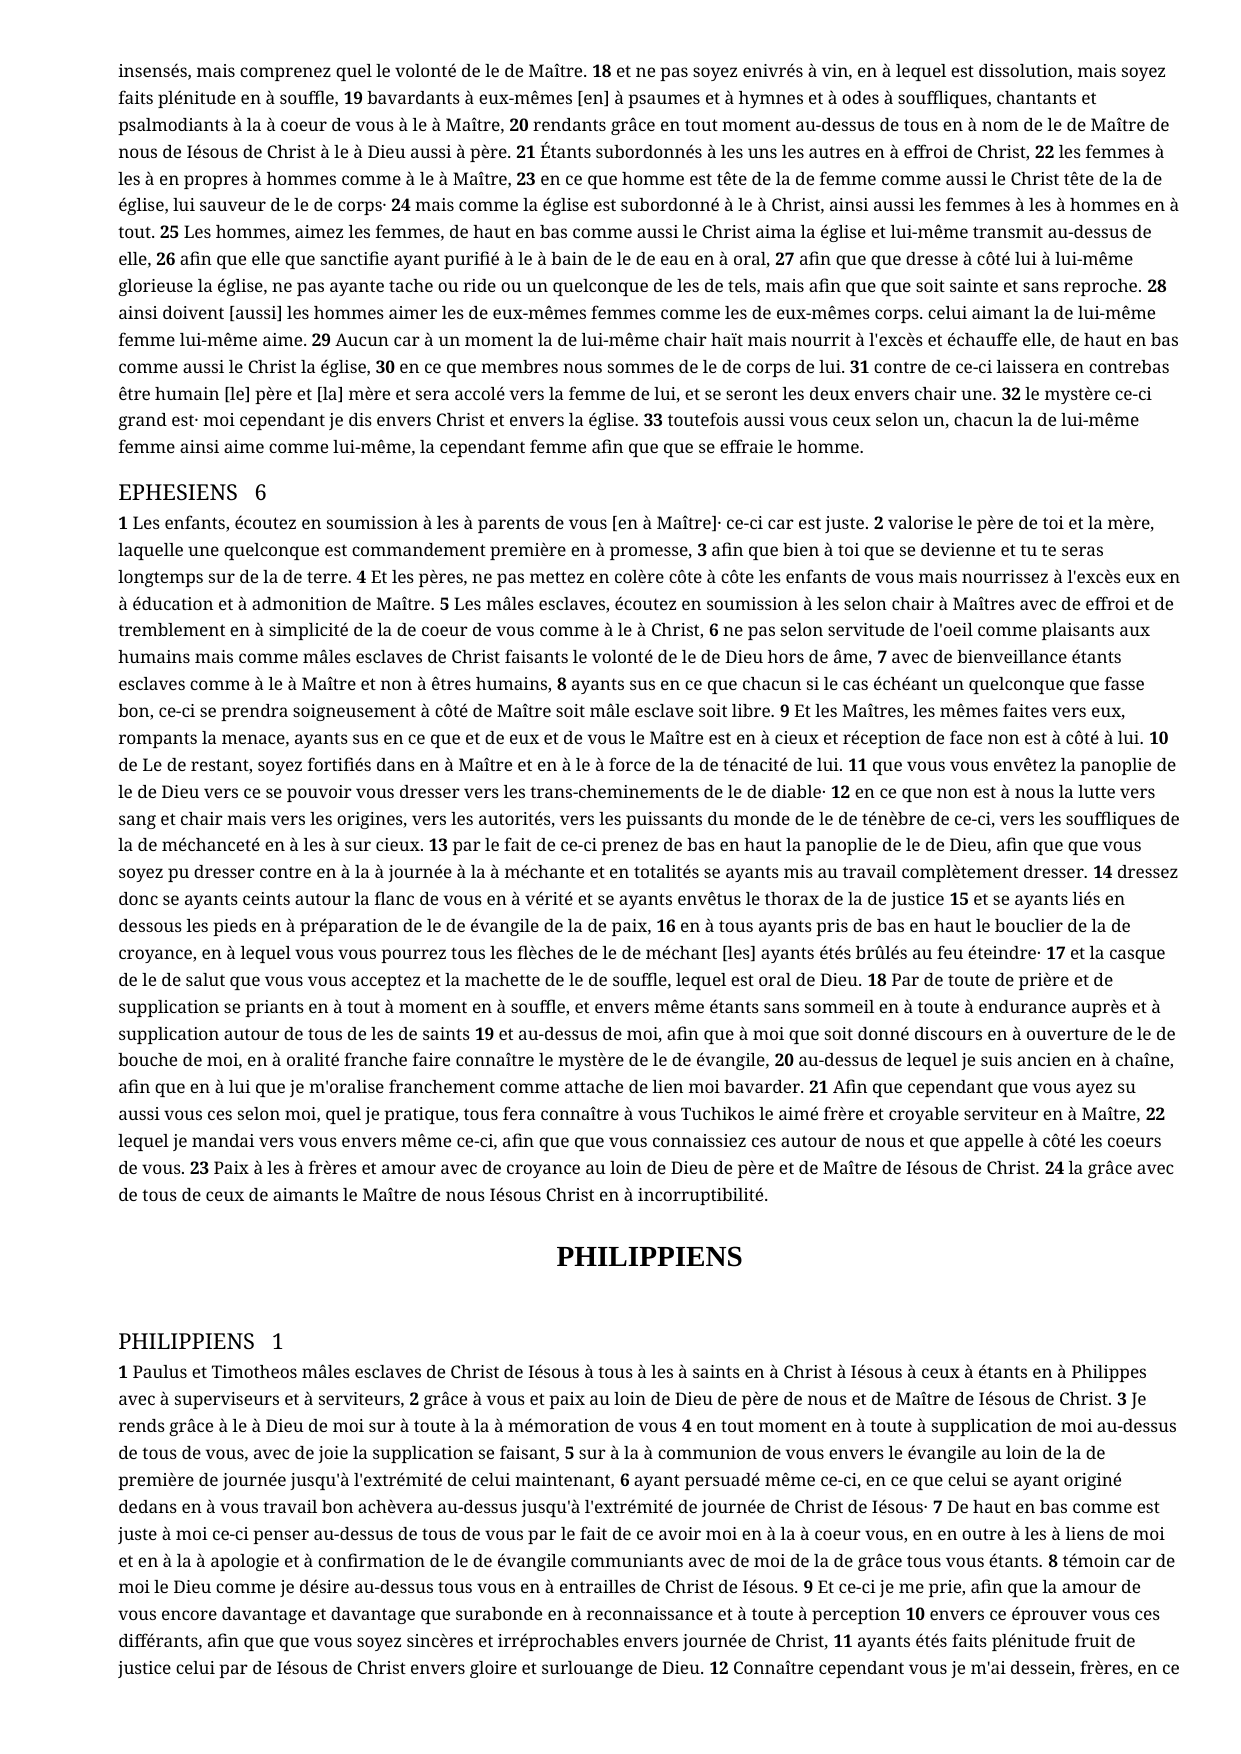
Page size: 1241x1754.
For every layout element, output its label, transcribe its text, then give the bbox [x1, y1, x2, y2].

text 1 Paulus et Timotheos mâles esclaves de Christ de Iésous à tous à les à saints en à Christ à Iésous à ceux à étants en à Philippes avec à superviseurs et à serviteurs, 2 grâce à vous et paix au loin de Dieu de père de nous et de Maître de Iésous de Christ. 3 Je rends grâce à le à Dieu de moi sur à toute à la à mémoration de vous 4 en tout moment en à toute à supplication de moi au-dessus de tous de vous, avec de joie la supplication se faisant, 5 sur à la à communion de vous envers le évangile au loin de la de première de journée jusqu'à l'extrémité de celui maintenant, 6 ayant persuadé même ce-ci, en ce que celui se ayant originé dedans en à vous travail bon achèvera au-dessus jusqu'à l'extrémité de journée de Christ de Iésous· 7 De haut en bas comme est juste à moi ce-ci penser au-dessus de tous de vous par le fait de ce avoir moi en à la à coeur vous, en en outre à les à liens de moi et en à la à apologie et à confirmation de le de évangile communiants avec de moi de la de grâce tous vous étants. 8 témoin car de moi le Dieu comme je désire au-dessus tous vous en à entrailles de Christ de Iésous. 9 Et ce-ci je me prie, afin que la amour de vous encore davantage et davantage que surabonde en à reconnaissance et à toute à perception 10 envers ce éprouver vous ces différants, afin que que vous soyez sincères et irréprochables envers journée de Christ, 11 ayants étés faits plénitude fruit de justice celui par de Iésous de Christ envers gloire et surlouange de Dieu. 12 Connaître cependant vous je m'ai dessein, frères, en ce [118, 1361, 1181, 1679]
subtitle PHILIPPIENS [118, 1239, 1181, 1272]
text EPHESIENS 6 [118, 477, 1181, 507]
text PHILIPPIENS 1 [118, 1326, 1181, 1356]
text 1 Les enfants, écoutez en soumission à les à parents de vous [en à Maître]· ce-ci car est juste. 2 valorise le père de toi et la mère, laquelle une quelconque est commandement première en à promesse, 3 afin que bien à toi que se devienne et tu te seras longtemps sur de la de terre. 4 Et les pères, ne pas mettez en colère côte à côte les enfants de vous mais nourrissez à l'excès eux en à éducation et à admonition de Maître. 5 Les mâles esclaves, écoutez en soumission à les selon chair à Maîtres avec de effroi et de tremblement en à simplicité de la de coeur de vous comme à le à Christ, 6 ne pas selon servitude de l'oeil comme plaisants aux humains mais comme mâles esclaves de Christ faisants le volonté de le de Dieu hors de âme, 7 avec de bienveillance étants esclaves comme à le à Maître et non à êtres humains, 8 ayants sus en ce que chacun si le cas échéant un quelconque que fasse bon, ce-ci se prendra soigneusement à côté de Maître soit mâle esclave soit libre. 9 Et les Maîtres, les mêmes faites vers eux, rompants la menace, ayants sus en ce que et de eux et de vous le Maître est en à cieux et réception de face non est à côté à lui. 10 de Le de restant, soyez fortifiés dans en à Maître et en à le à force de la de ténacité de lui. 11 que vous vous envêtez la panoplie de le de Dieu vers ce se pouvoir vous dresser vers les trans-cheminements de le de diable· 12 en ce que non est à nous la lutte vers sang et chair mais vers les origines, vers les autorités, vers les puissants du monde de le de ténèbre de ce-ci, vers les souffliques de la de méchanceté en à les à sur cieux. 13 par le fait de ce-ci prenez de bas en haut la panoplie de le de Dieu, afin que que vous soyez pu dresser contre en à la à journée à la à méchante et en totalités se ayants mis au travail complètement dresser. 14 dressez donc se ayants ceints autour la flanc de vous en à vérité et se ayants envêtus le thorax de la de justice 15 et se ayants liés en dessous les pieds en à préparation de le de évangile de la de paix, 16 en à tous ayants pris de bas en haut le bouclier de la de croyance, en à lequel vous vous pourrez tous les flèches de le de méchant [les] ayants étés brûlés au feu éteindre· 17 et la casque de le de salut que vous vous acceptez et la machette de le de souffle, lequel est oral de Dieu. 18 Par de toute de prière et de supplication se priants en à tout à moment en à souffle, et envers même étants sans sommeil en à toute à endurance auprès et à supplication autour de tous de les de saints 19 et au-dessus de moi, afin que à moi que soit donné discours en à ouverture de le de bouche de moi, en à oralité franche faire connaître le mystère de le de évangile, 20 au-dessus de lequel je suis ancien en à chaîne, afin que en à lui que je m'oralise franchement comme attache de lien moi bavarder. 21 Afin que cependant que vous ayez su aussi vous ces selon moi, quel je pratique, tous fera connaître à vous Tuchikos le aimé frère et croyable serviteur en à Maître, 22 lequel je mandai vers vous envers même ce-ci, afin que que vous connaissiez ces autour de nous et que appelle à côté les coeurs de vous. 23 Paix à les à frères et amour avec de croyance au loin de Dieu de père et de Maître de Iésous de Christ. 24 la grâce avec de tous de ceux de aimants le Maître de nous Iésous Christ en à incorruptibilité. [118, 511, 1181, 1206]
text insensés, mais comprenez quel le volonté de le de Maître. 18 et ne pas soyez enivrés à vin, en à lequel est dissolution, mais soyez faits plénitude en à souffle, 19 bavardants à eux-mêmes [en] à psaumes et à hymnes et à odes à souffliques, chantants et psalmodiants à la à coeur de vous à le à Maître, 20 rendants grâce en tout moment au-dessus de tous en à nom de le de Maître de nous de Iésous de Christ à le à Dieu aussi à père. 21 Étants subordonnés à les uns les autres en à effroi de Christ, 22 les femmes à les à en propres à hommes comme à le à Maître, 23 en ce que homme est tête de la de femme comme aussi le Christ tête de la de église, lui sauveur de le de corps· 24 mais comme la église est subordonné à le à Christ, ainsi aussi les femmes à les à hommes en à tout. 25 Les hommes, aimez les femmes, de haut en bas comme aussi le Christ aima la église et lui-même transmit au-dessus de elle, 26 afin que elle que sanctifie ayant purifié à le à bain de le de eau en à oral, 27 afin que que dresse à côté lui à lui-même glorieuse la église, ne pas ayante tache ou ride ou un quelconque de les de tels, mais afin que que soit sainte et sans reproche. 28 ainsi doivent [aussi] les hommes aimer les de eux-mêmes femmes comme les de eux-mêmes corps. celui aimant la de lui-même femme lui-même aime. 29 Aucun car à un moment la de lui-même chair haït mais nourrit à l'excès et échauffe elle, de haut en bas comme aussi le Christ la église, 30 en ce que membres nous sommes de le de corps de lui. 31 contre de ce-ci laissera en contrebas être humain [le] père et [la] mère et sera accolé vers la femme de lui, et se seront les deux envers chair une. 32 le mystère ce-ci grand est· moi cependant je dis envers Christ et envers la église. 33 toutefois aussi vous ceux selon un, chacun la de lui-même femme ainsi aime comme lui-même, la cependant femme afin que que se effraie le homme. [118, 59, 1181, 459]
